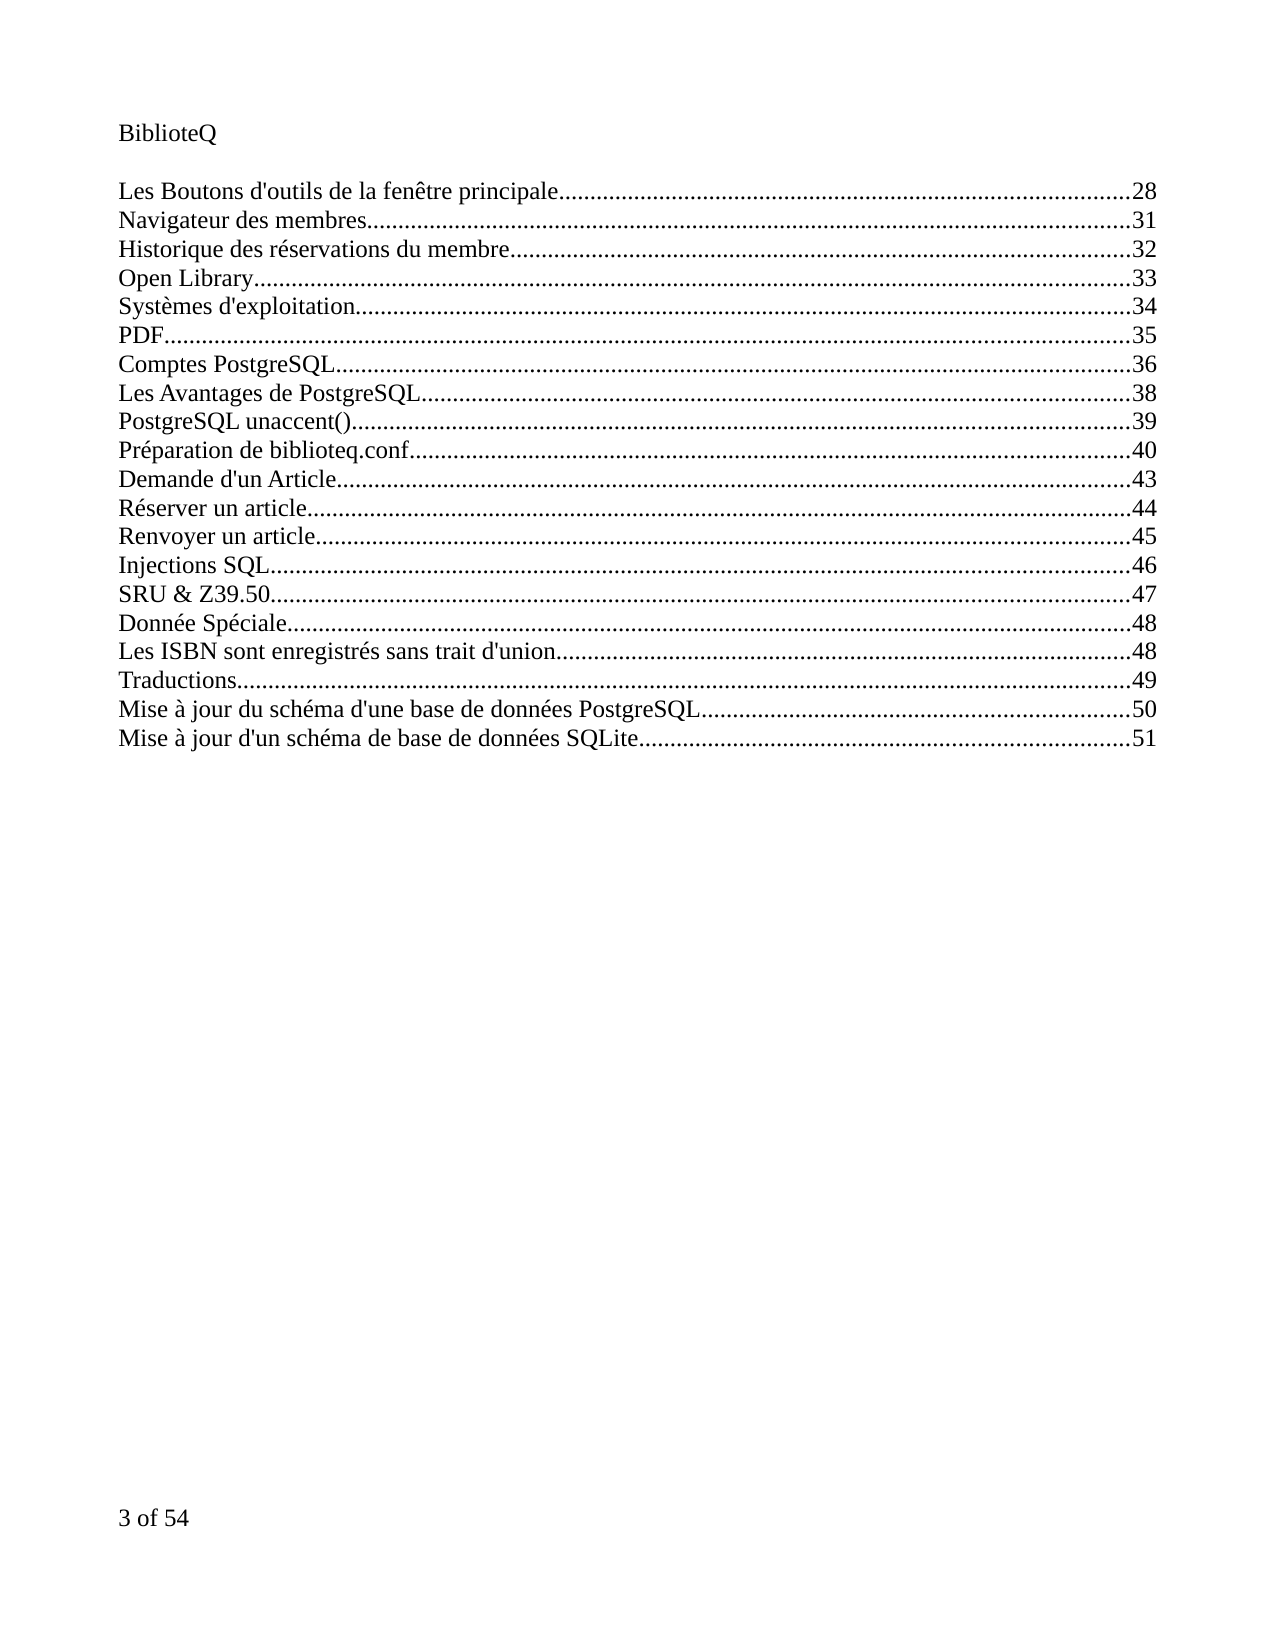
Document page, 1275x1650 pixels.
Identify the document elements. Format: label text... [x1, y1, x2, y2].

text Historique des réservations du membre 32 [118, 234, 1157, 263]
text Demande d'un Article 43 [118, 464, 1157, 493]
text Comptes PostgreSQL 36 [118, 349, 1157, 378]
text Renvoyer un article 45 [118, 521, 1157, 550]
text Systèmes d'exploitation 34 [118, 291, 1157, 320]
text Les ISBN sont enregistrés sans trait d'union. 48 [118, 636, 1157, 665]
text Donnée Spéciale 48 [118, 608, 1157, 636]
text Open Library 33 [118, 263, 1157, 291]
text Les Boutons d'outils de la fenêtre principale 28 [118, 176, 1157, 205]
text Injections SQL 46 [118, 550, 1157, 579]
text Les Avantages de PostgreSQL 38 [118, 378, 1157, 406]
text SRU & Z39.50 47 [118, 579, 1157, 608]
text PDF 35 [118, 320, 1157, 349]
text Préparation de biblioteq.conf 40 [118, 435, 1157, 464]
text Réserver un article 44 [118, 493, 1157, 521]
text PostgreSQL unaccent() 39 [118, 406, 1157, 435]
text Navigateur des membres 31 [118, 205, 1157, 234]
text Mise à jour du schéma d'une base de données PostgreSQL 50 [118, 694, 1157, 723]
text Traductions 49 [118, 665, 1157, 694]
text Mise à jour d'un schéma de base de données SQLite 51 [118, 723, 1157, 751]
